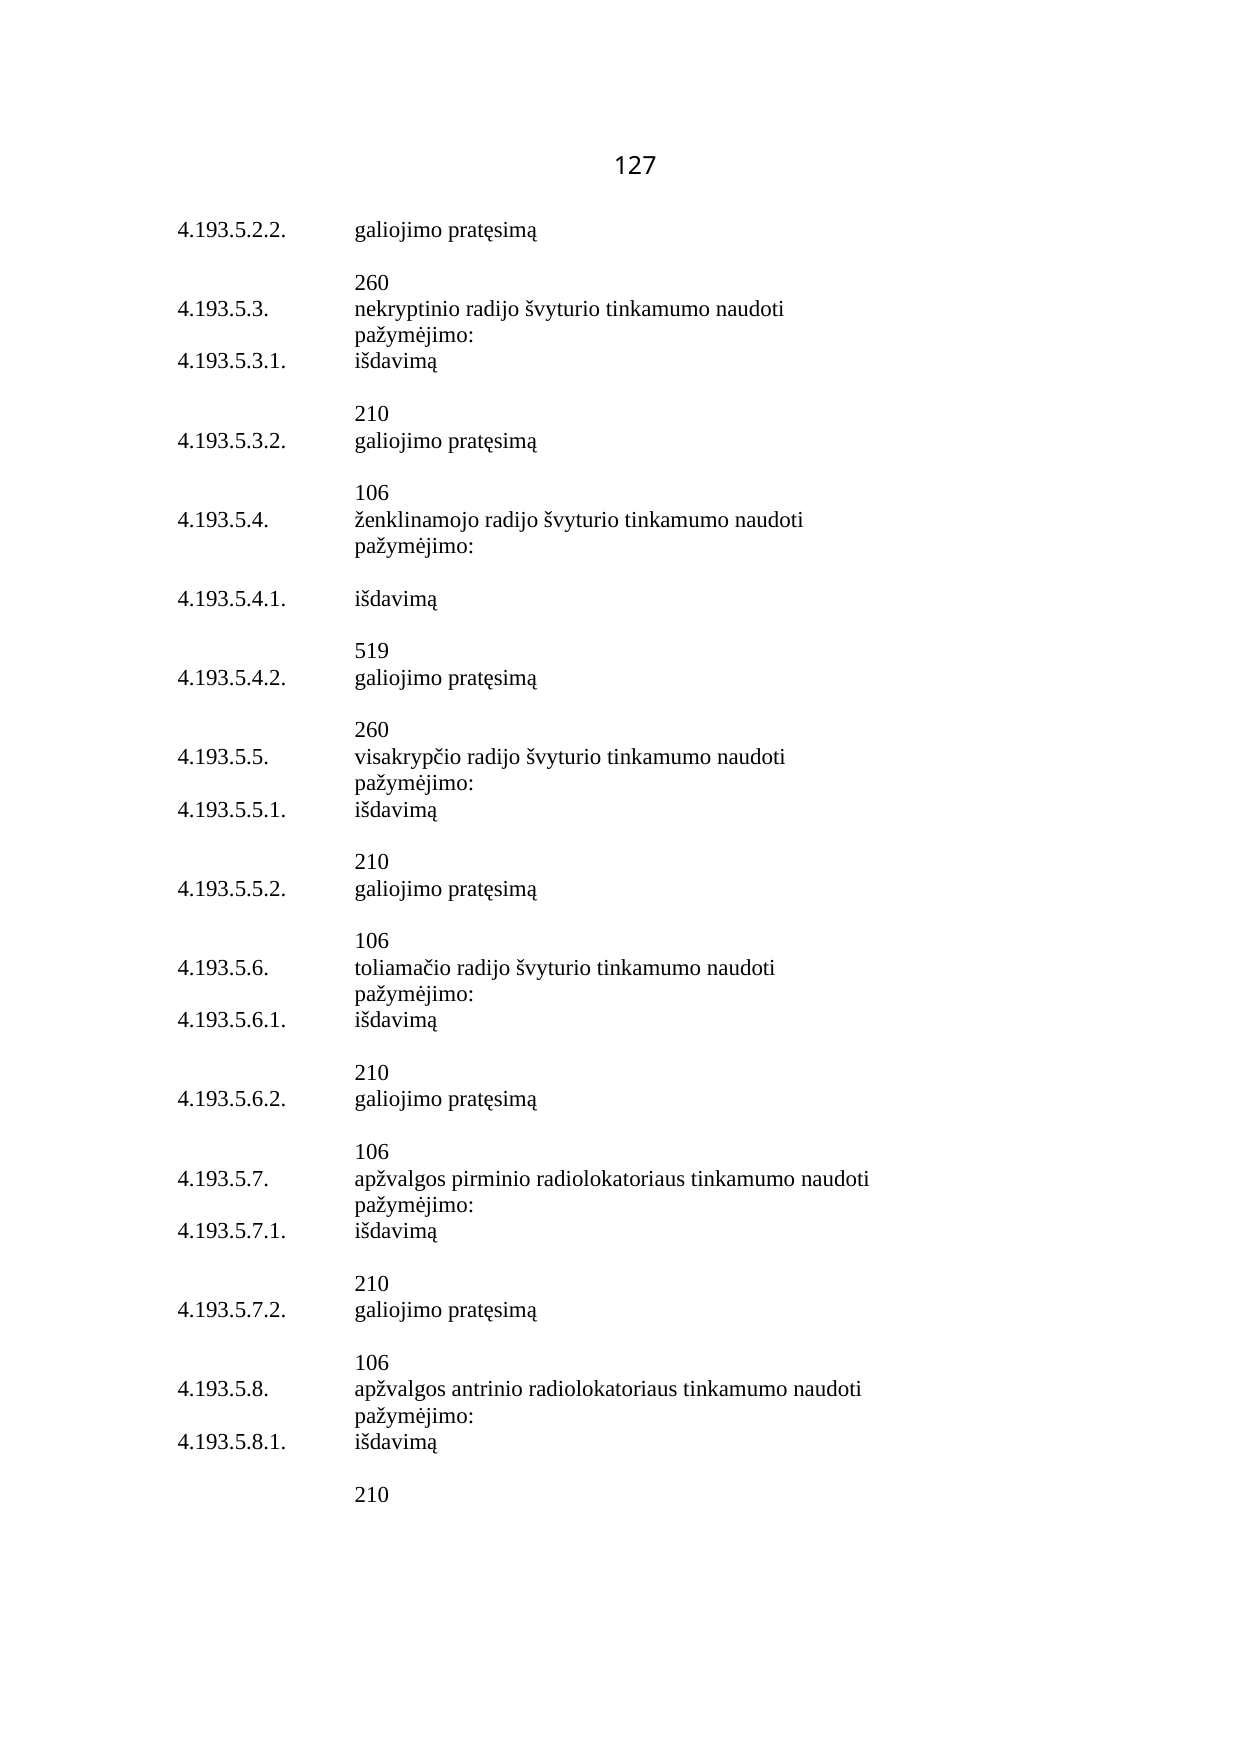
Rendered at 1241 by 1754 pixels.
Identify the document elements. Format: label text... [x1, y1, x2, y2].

text pažymėjimo: [354, 532, 892, 585]
text 4.193.5.7. apžvalgos pirminio radiolokatoriaus tinkamumo naudoti [177, 1164, 892, 1191]
text 4.193.5.3.1. išdavimą 210 [177, 348, 892, 427]
text 4.193.5.6. toliamačio radijo švyturio tinkamumo naudoti pažymėjimo: [177, 954, 892, 1006]
text 4.193.5.4. ženklinamojo radijo švyturio tinkamumo naudoti [177, 506, 892, 532]
text 4.193.5.5.2. galiojimo pratęsimą 106 [177, 875, 892, 954]
text 4.193.5.5. visakrypčio radijo švyturio tinkamumo naudoti pažymėjimo: [177, 743, 892, 796]
text 4.193.5.8. apžvalgos antrinio radiolokatoriaus tinkamumo naudoti [177, 1375, 892, 1402]
text 4.193.5.5.1. išdavimą 210 [177, 796, 892, 875]
text 4.193.5.6.2. galiojimo pratęsimą 106 [177, 1086, 892, 1164]
text 4.193.5.8.1. išdavimą 210 [177, 1428, 892, 1507]
text 4.193.5.6.1. išdavimą 210 [177, 1006, 892, 1086]
text 4.193.5.2.2. galiojimo pratęsimą 260 [177, 216, 892, 295]
text 4.193.5.3.2. galiojimo pratęsimą 106 [177, 427, 892, 506]
text 4.193.5.7.1. išdavimą 210 [177, 1217, 892, 1296]
text 4.193.5.3. nekryptinio radijo švyturio tinkamumo naudoti pažymėjimo: [177, 295, 892, 348]
text pažymėjimo: [354, 1191, 892, 1217]
text 4.193.5.4.2. galiojimo pratęsimą 260 [177, 664, 892, 743]
text pažymėjimo: [354, 1402, 892, 1428]
text 4.193.5.4.1. išdavimą 519 [177, 585, 892, 664]
text 4.193.5.7.2. galiojimo pratęsimą 106 [177, 1296, 892, 1375]
